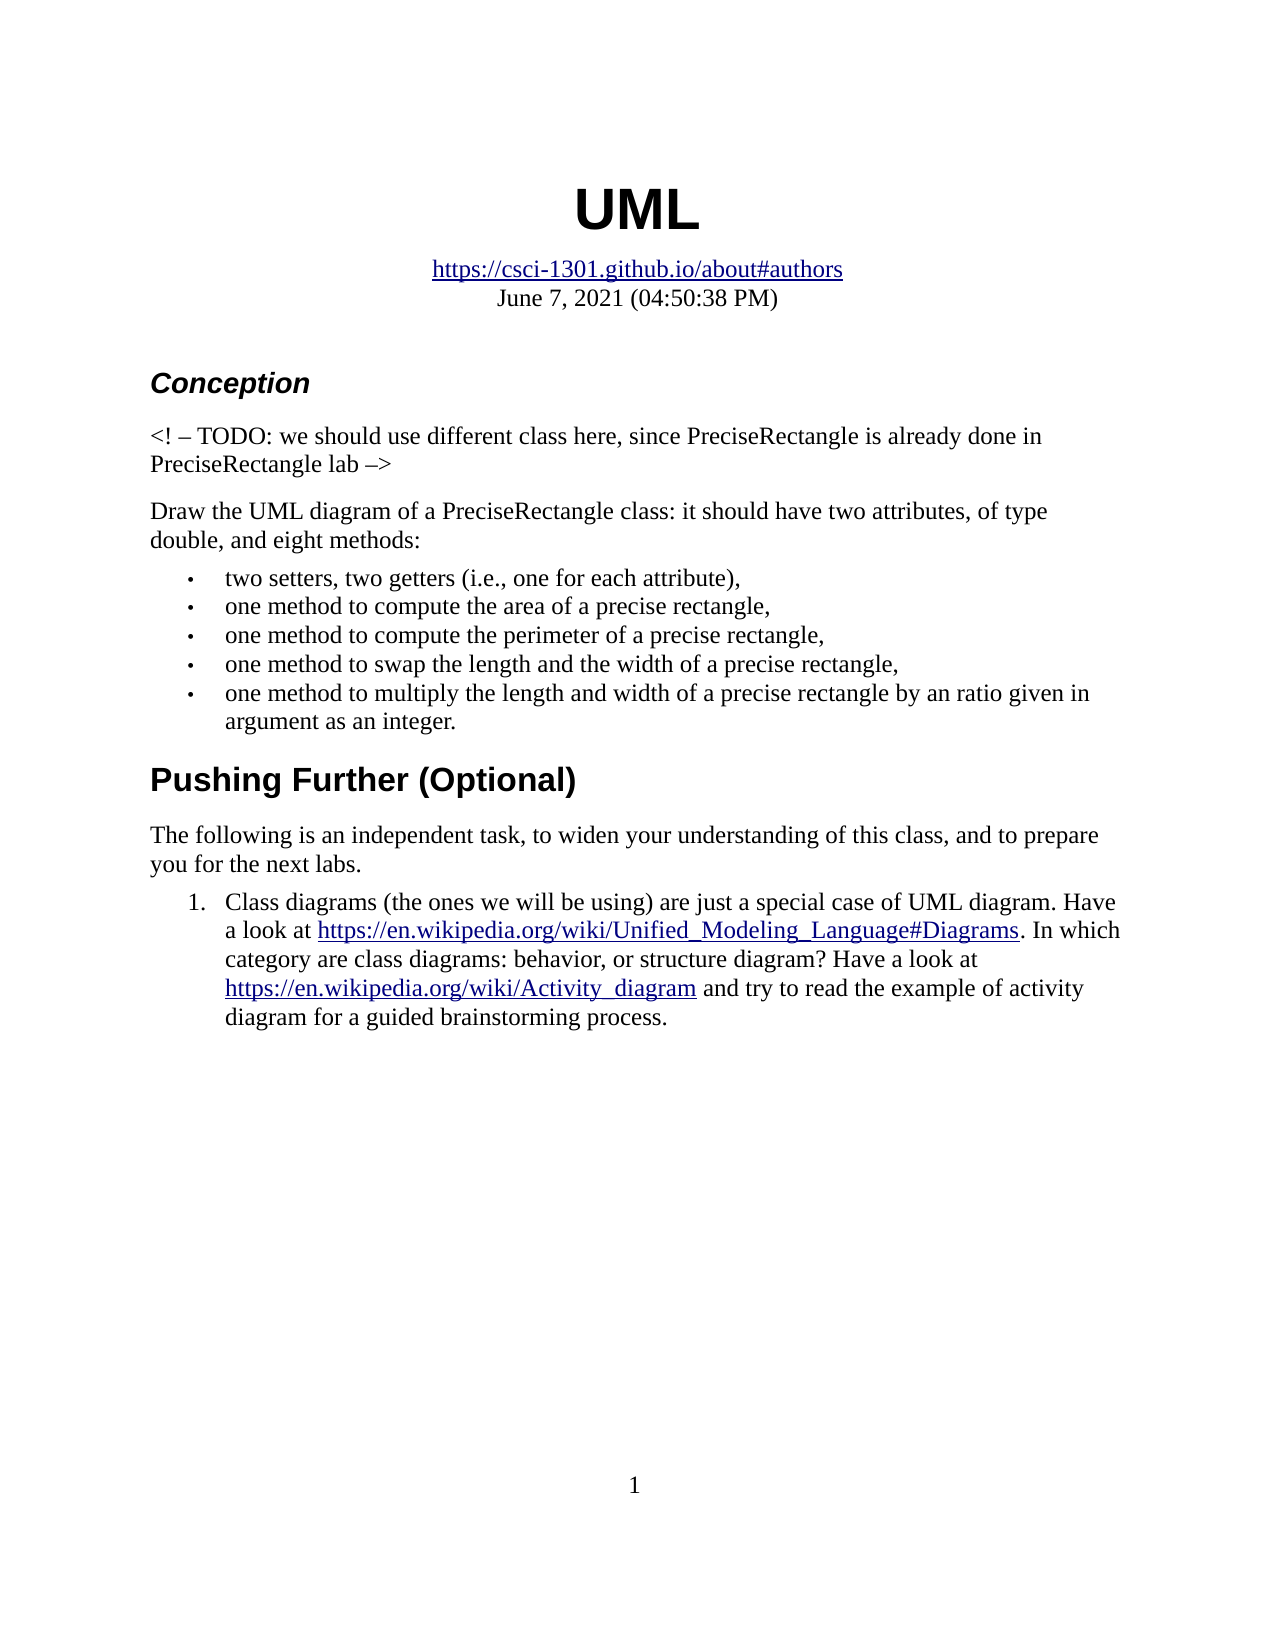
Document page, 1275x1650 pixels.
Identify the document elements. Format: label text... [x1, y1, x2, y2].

list one method to swap the length and the width of a precise rectangle, [187, 649, 1125, 678]
title UML [150, 175, 1125, 242]
list one method to multiply the length and width of a precise rectangle by an ratio given in argument as an integer. [187, 678, 1125, 735]
subtitle Conception [150, 366, 1125, 399]
text The following is an independent task, to widen your understanding of this class, and to prepare you for the next labs. [150, 820, 1125, 878]
subtitle Pushing Further (Optional) [150, 760, 1125, 799]
list one method to compute the perimeter of a precise rectangle, [187, 620, 1125, 649]
text Draw the UML diagram of a PreciseRectangle class: it should have two attributes, of type double, and eight methods: [150, 496, 1125, 554]
list Class diagrams (the ones we will be using) are just a special case of UML diagram. Have a look at https://en.wikipedia.org/wiki/Unified_Modeling_Language#Diagrams. In which category are class diagrams: behavior, or structure diagram? Have a look at https://en.wikipedia.org/wiki/Activity_diagram and try to read the example of activity diagram for a guided brainstorming process. [187, 887, 1125, 1031]
list one method to compute the area of a precise rectangle, [187, 591, 1125, 620]
text <! – TODO: we should use different class here, since PreciseRectangle is already done in PreciseRectangle lab –> [150, 421, 1125, 478]
text June 7, 2021 (04:50:38 PM) [150, 283, 1125, 312]
list two setters, two getters (i.e., one for each attribute), [187, 563, 1125, 591]
text https://csci-1301.github.io/about#authors [150, 254, 1125, 283]
